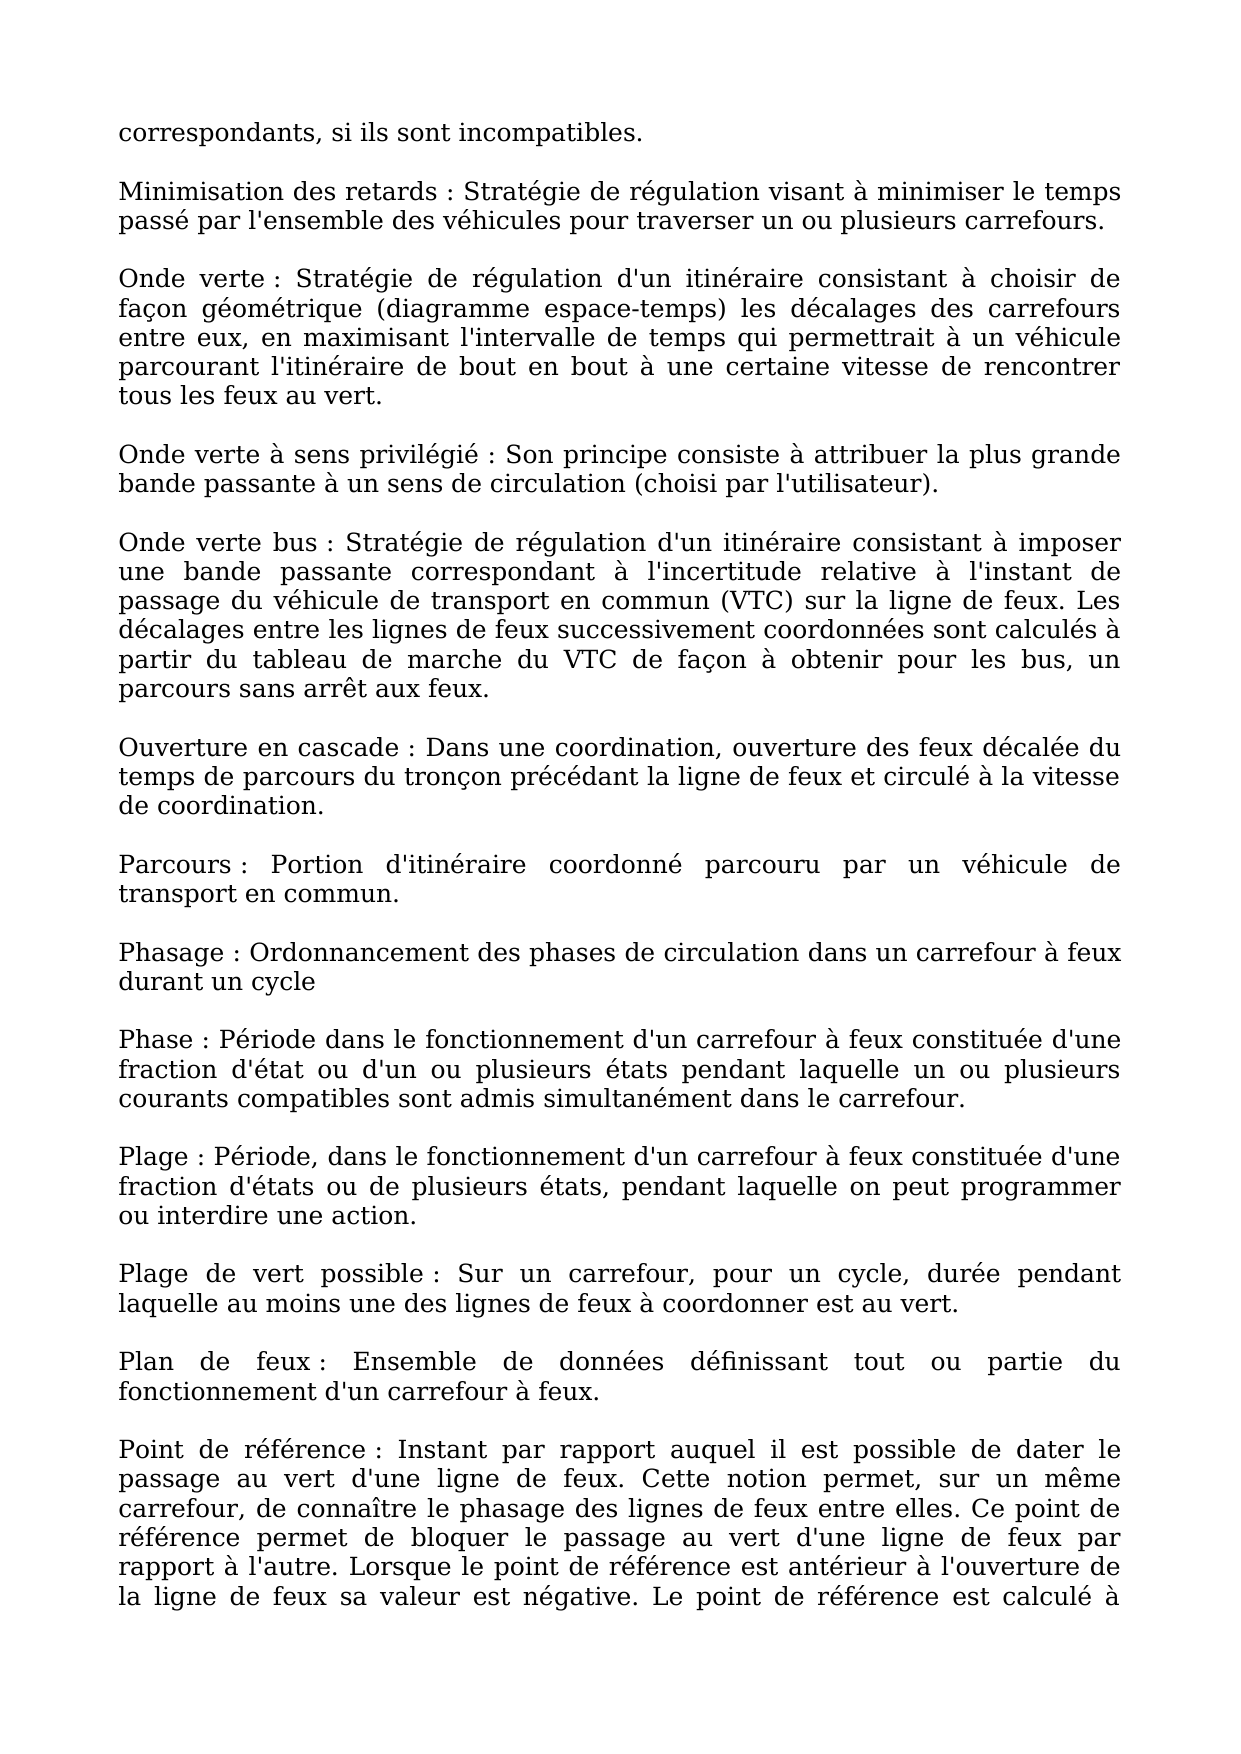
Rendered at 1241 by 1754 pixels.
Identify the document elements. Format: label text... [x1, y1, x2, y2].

text Onde verte bus : Stratégie de régulation d'un itinéraire consistant à imposer une bande passante correspondant à l'incertitude relative à l'instant de passage du véhicule de transport en commun (VTC) sur la ligne de feux. Les décalages entre les lignes de feux successivement coordonnées sont calculés à partir du tableau de marche du VTC de façon à obtenir pour les bus, un parcours sans arrêt aux feux. [118, 528, 1122, 703]
text Onde verte : Stratégie de régulation d'un itinéraire consistant à choisir de façon géométrique (diagramme espace-temps) les décalages des carrefours entre eux, en maximisant l'intervalle de temps qui permettrait à un véhicule parcourant l'itinéraire de bout en bout à une certaine vitesse de rencontrer tous les feux au vert. [118, 264, 1122, 411]
text Plage de vert possible : Sur un carrefour, pour un cycle, durée pendant laquelle au moins une des lignes de feux à coordonner est au vert. [118, 1260, 1122, 1318]
text Plage : Période, dans le fonctionnement d'un carrefour à feux constituée d'une fraction d'états ou de plusieurs états, pendant laquelle on peut programmer ou interdire une action. [118, 1143, 1122, 1230]
text Point de référence : Instant par rapport auquel il est possible de dater le passage au vert d'une ligne de feux. Cette notion permet, sur un même carrefour, de connaître le phasage des lignes de feux entre elles. Ce point de référence permet de bloquer le passage au vert d'une ligne de feux par rapport à l'autre. Lorsque le point de référence est antérieur à l'ouverture de la ligne de feux sa valeur est négative. Le point de référence est calculé à [118, 1435, 1122, 1611]
text Phasage : Ordonnancement des phases de circulation dans un carrefour à feux durant un cycle [118, 938, 1122, 996]
text Plan de feux : Ensemble de données définissant tout ou partie du fonctionnement d'un carrefour à feux. [118, 1347, 1122, 1406]
text Phase : Période dans le fonctionnement d'un carrefour à feux constituée d'une fraction d'état ou d'un ou plusieurs états pendant laquelle un ou plusieurs courants compatibles sont admis simultanément dans le carrefour. [118, 1026, 1122, 1113]
text correspondants, si ils sont incompatibles. [118, 118, 1122, 147]
text Minimisation des retards : Stratégie de régulation visant à minimiser le temps passé par l'ensemble des véhicules pour traverser un ou plusieurs carrefours. [118, 177, 1122, 235]
text Onde verte à sens privilégié : Son principe consiste à attribuer la plus grande bande passante à un sens de circulation (choisi par l'utilisateur). [118, 440, 1122, 499]
text Parcours : Portion d'itinéraire coordonné parcouru par un véhicule de transport en commun. [118, 850, 1122, 908]
text Ouverture en cascade : Dans une coordination, ouverture des feux décalée du temps de parcours du tronçon précédant la ligne de feux et circulé à la vitesse de coordination. [118, 733, 1122, 821]
